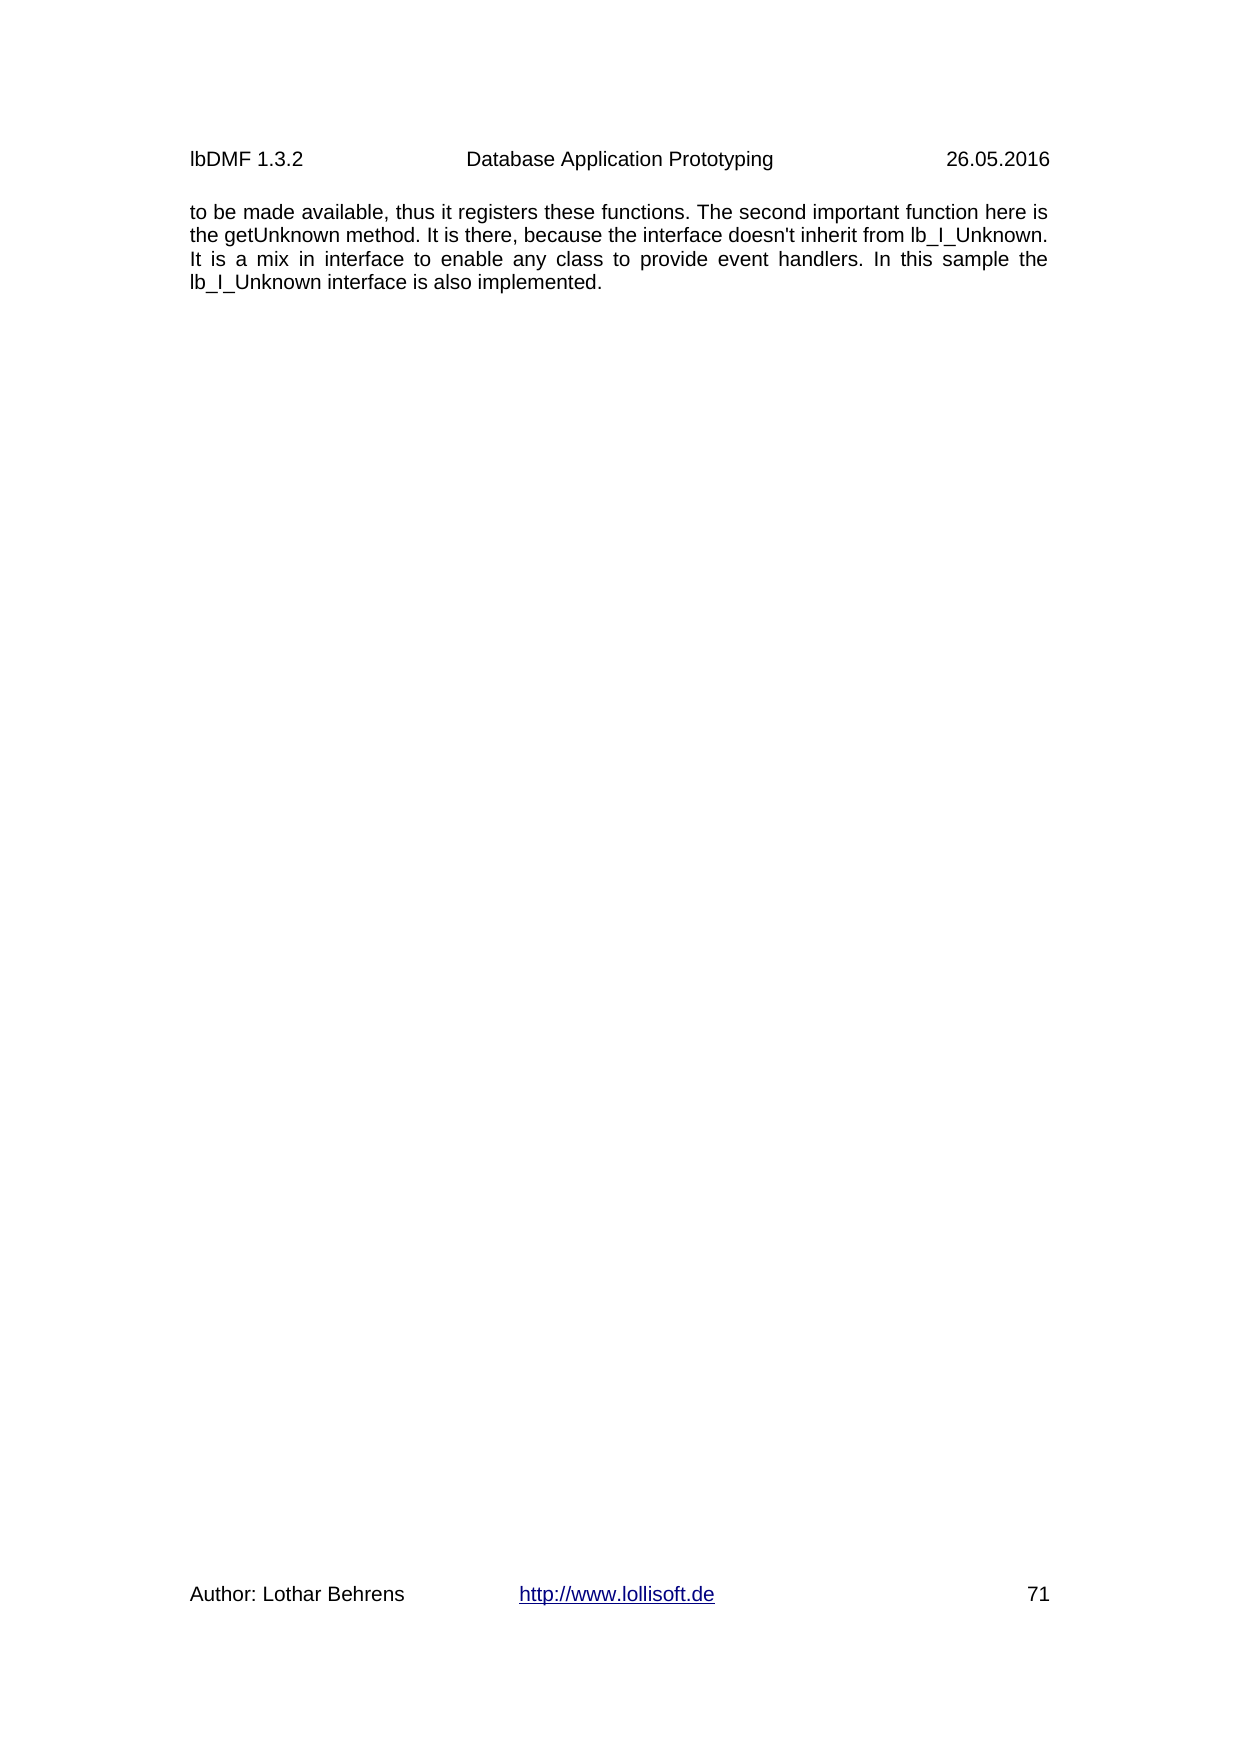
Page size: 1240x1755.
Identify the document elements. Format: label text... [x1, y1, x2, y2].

text to be made available, thus it registers these functions. The second important function here is the getUnknown method. It is there, because the interface doesn't inherit from lb_I_Unknown. It is a mix in interface to enable any class to provide event handlers. In this sample the lb_I_Unknown interface is also implemented. [189, 201, 1050, 293]
